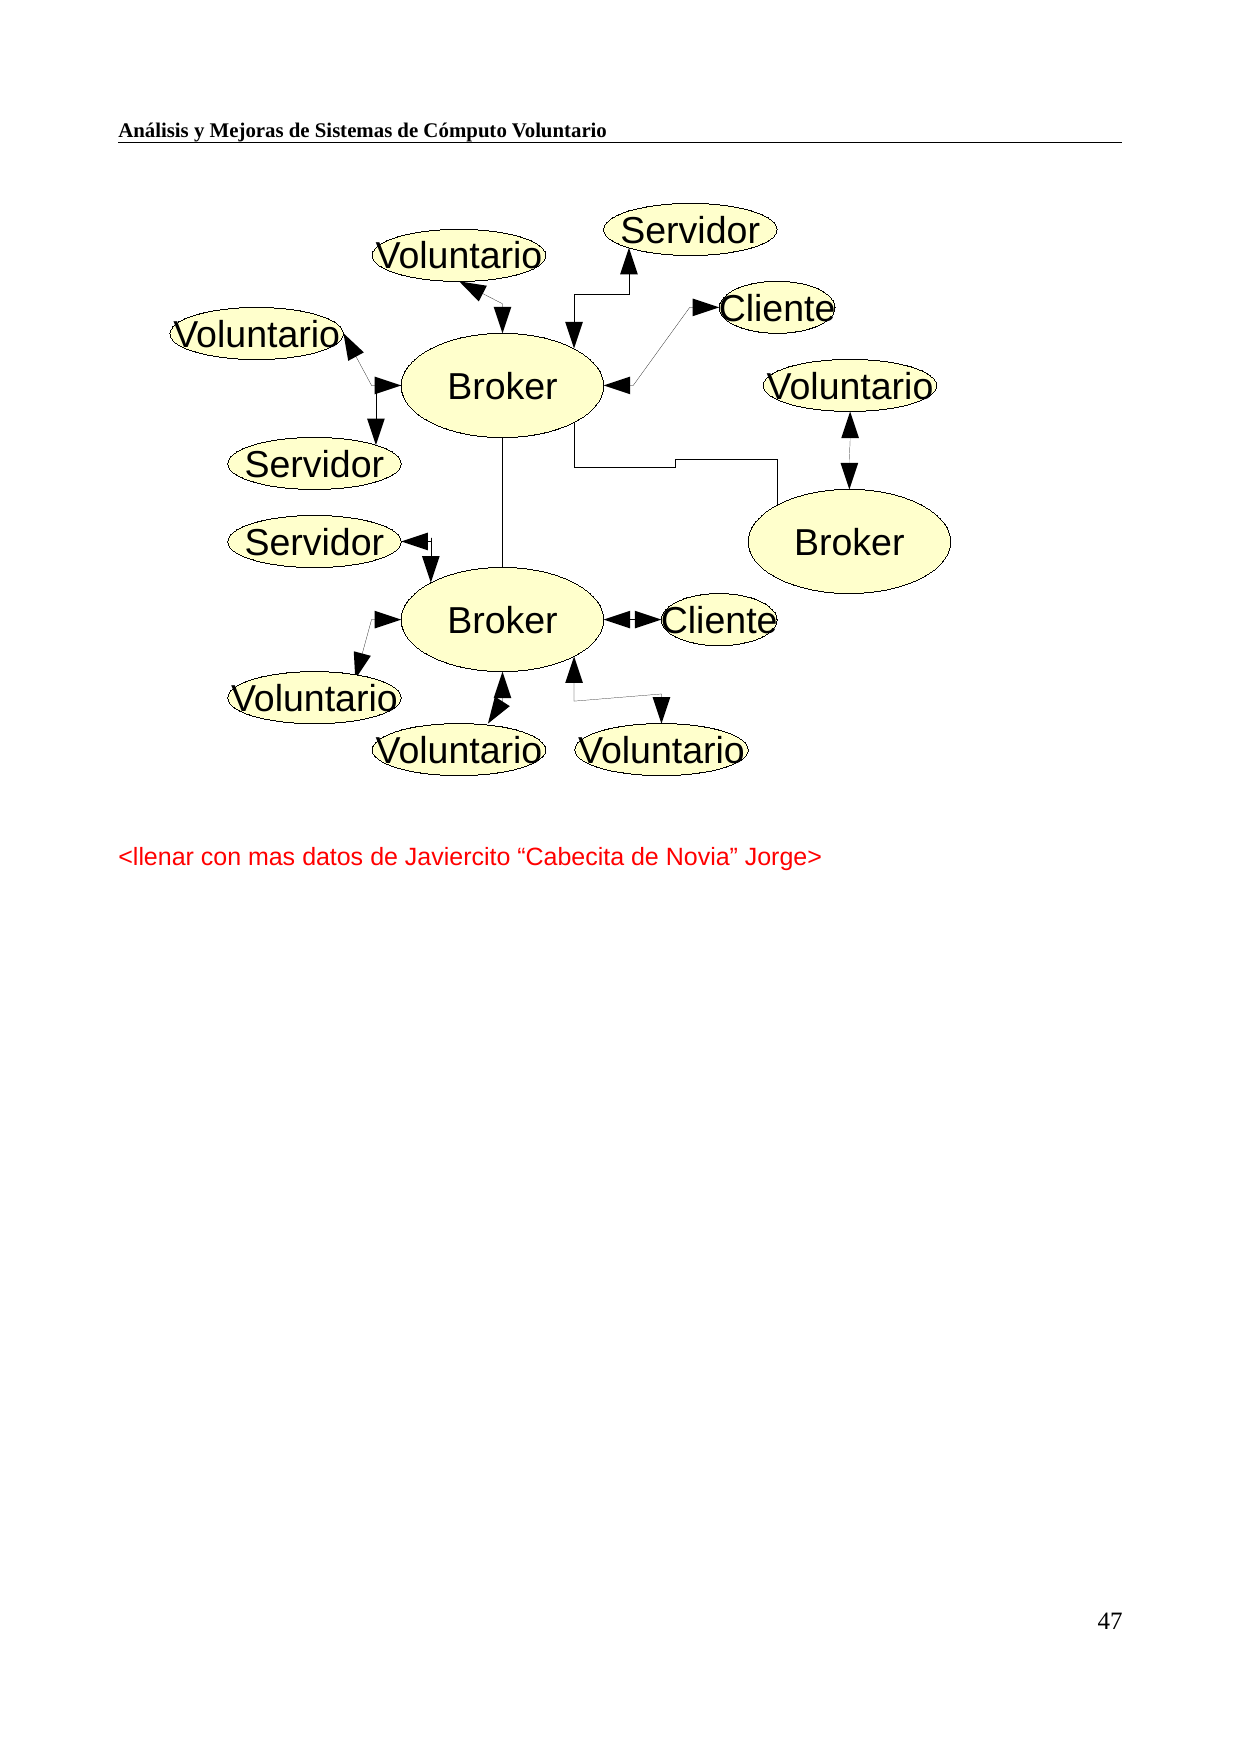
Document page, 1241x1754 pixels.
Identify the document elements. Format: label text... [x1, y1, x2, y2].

text <llenar con mas datos de Javiercito “Cabecita de Novia” Jorge> [118, 842, 1122, 871]
